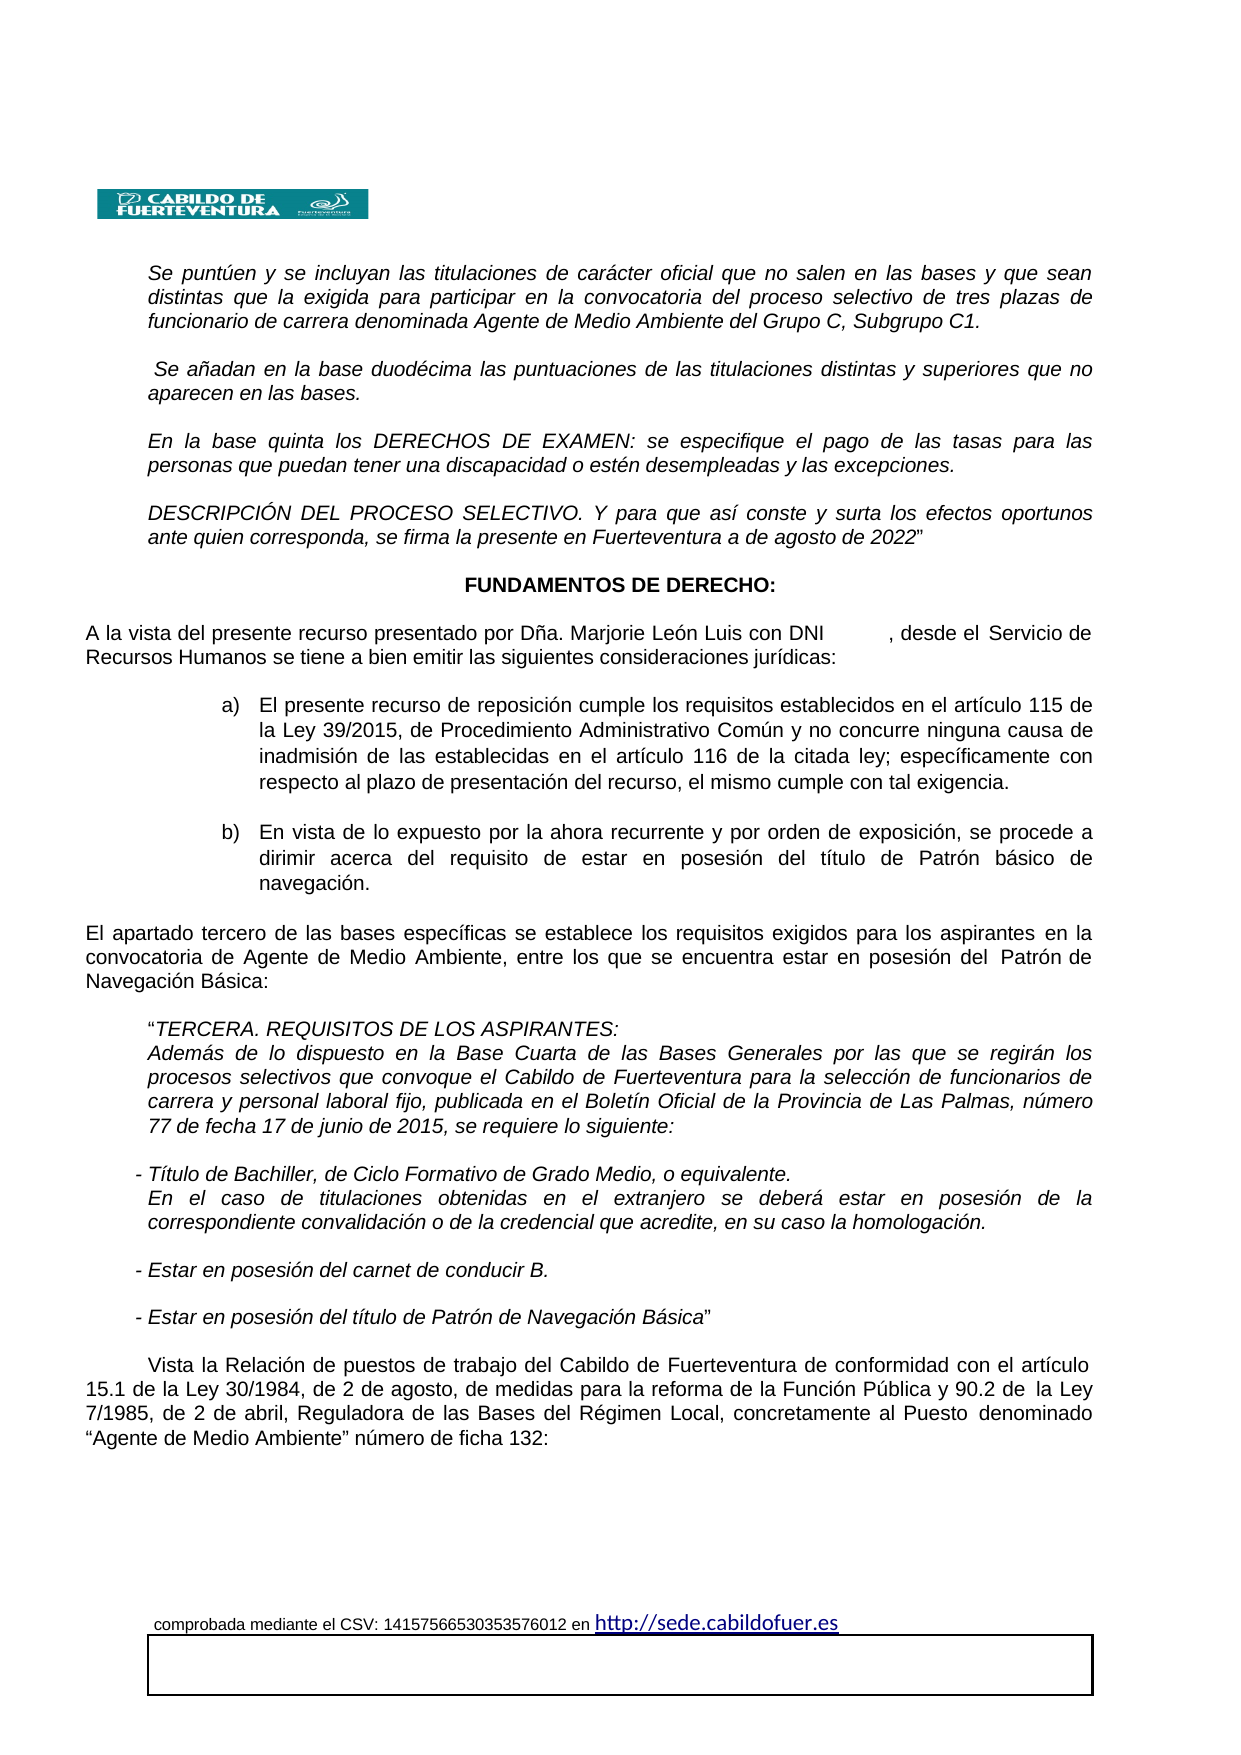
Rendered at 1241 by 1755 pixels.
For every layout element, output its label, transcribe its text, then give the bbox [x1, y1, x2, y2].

picture [97, 189, 369, 219]
list Estar en posesión del título de Patrón de Navegación Básica” [135, 1305, 1107, 1329]
text Vista la Relación de puestos de trabajo del Cabildo de Fuerteventura de conformidad con el artículo [148, 1353, 1107, 1377]
text “TERCERA. REQUISITOS DE LOS ASPIRANTES: [148, 1017, 1107, 1041]
text DESCRIPCIÓN DEL PROCESO SELECTIVO. Y para que así conste y surta los efectos oportunos ante quien corresponda, se firma la presente en Fuerteventura a de agosto de 2022” [148, 500, 1093, 548]
text En el caso de titulaciones obtenidas en el extranjero se deberá estar en posesión de la correspondiente convalidación o de la credencial que acredite, en su caso la homologación. [148, 1185, 1093, 1233]
subtitle FUNDAMENTOS DE DERECHO: [463, 572, 778, 596]
text El apartado tercero de las bases específicas se establece los requisitos exigidos para los aspirantes en la convocatoria de Agente de Medio Ambiente, entre los que se encuentra estar en posesión del Patrón de Navegación Básica: [85, 921, 1093, 993]
list El presente recurso de reposición cumple los requisitos establecidos en el artículo 115 de la Ley 39/2015, de Procedimiento Administrativo Común y no concurre ninguna causa de inadmisión de las establecidas en el artículo 116 de la citada ley; específicamente con respecto al plazo de presentación del recurso, el mismo cumple con tal exigencia. [221, 692, 1093, 794]
text Además de lo dispuesto en la Base Cuarta de las Bases Generales por las que se regirán los procesos selectivos que convoque el Cabildo de Fuerteventura para la selección de funcionarios de carrera y personal laboral fijo, publicada en el Boletín Oficial de la Provincia de Las Palmas, número 77 de fecha 17 de junio de 2015, se requiere lo siguiente: [148, 1041, 1093, 1137]
text En la base quinta los DERECHOS DE EXAMEN: se especifique el pago de las tasas para las personas que puedan tener una discapacidad o estén desempleadas y las excepciones. [148, 428, 1093, 477]
list Título de Bachiller, de Ciclo Formativo de Grado Medio, o equivalente. [135, 1161, 1107, 1185]
list En vista de lo expuesto por la ahora recurrente y por orden de exposición, se procede a dirimir acerca del requisito de estar en posesión del título de Patrón básico de navegación. [221, 819, 1093, 895]
text 15.1 de la Ley 30/1984, de 2 de agosto, de medidas para la reforma de la Función Pública y 90.2 de la Ley 7/1985, de 2 de abril, Reguladora de las Bases del Régimen Local, concretamente al Puesto denominado “Agente de Medio Ambiente” número de ficha 132: [85, 1377, 1093, 1449]
text A la vista del presente recurso presentado por Dña. Marjorie León Luis con DNI , desde el Servicio de Recursos Humanos se tiene a bien emitir las siguientes consideraciones jurídicas: [85, 620, 1093, 668]
list Estar en posesión del carnet de conducir B. [135, 1257, 1107, 1281]
text Se puntúen y se incluyan las titulaciones de carácter oficial que no salen en las bases y que sean distintas que la exigida para participar en la convocatoria del proceso selectivo de tres plazas de funcionario de carrera denominada Agente de Medio Ambiente del Grupo C, Subgrupo C1. [148, 260, 1093, 333]
text Se añadan en la base duodécima las puntuaciones de las titulaciones distintas y superiores que no aparecen en las bases. [148, 356, 1093, 404]
